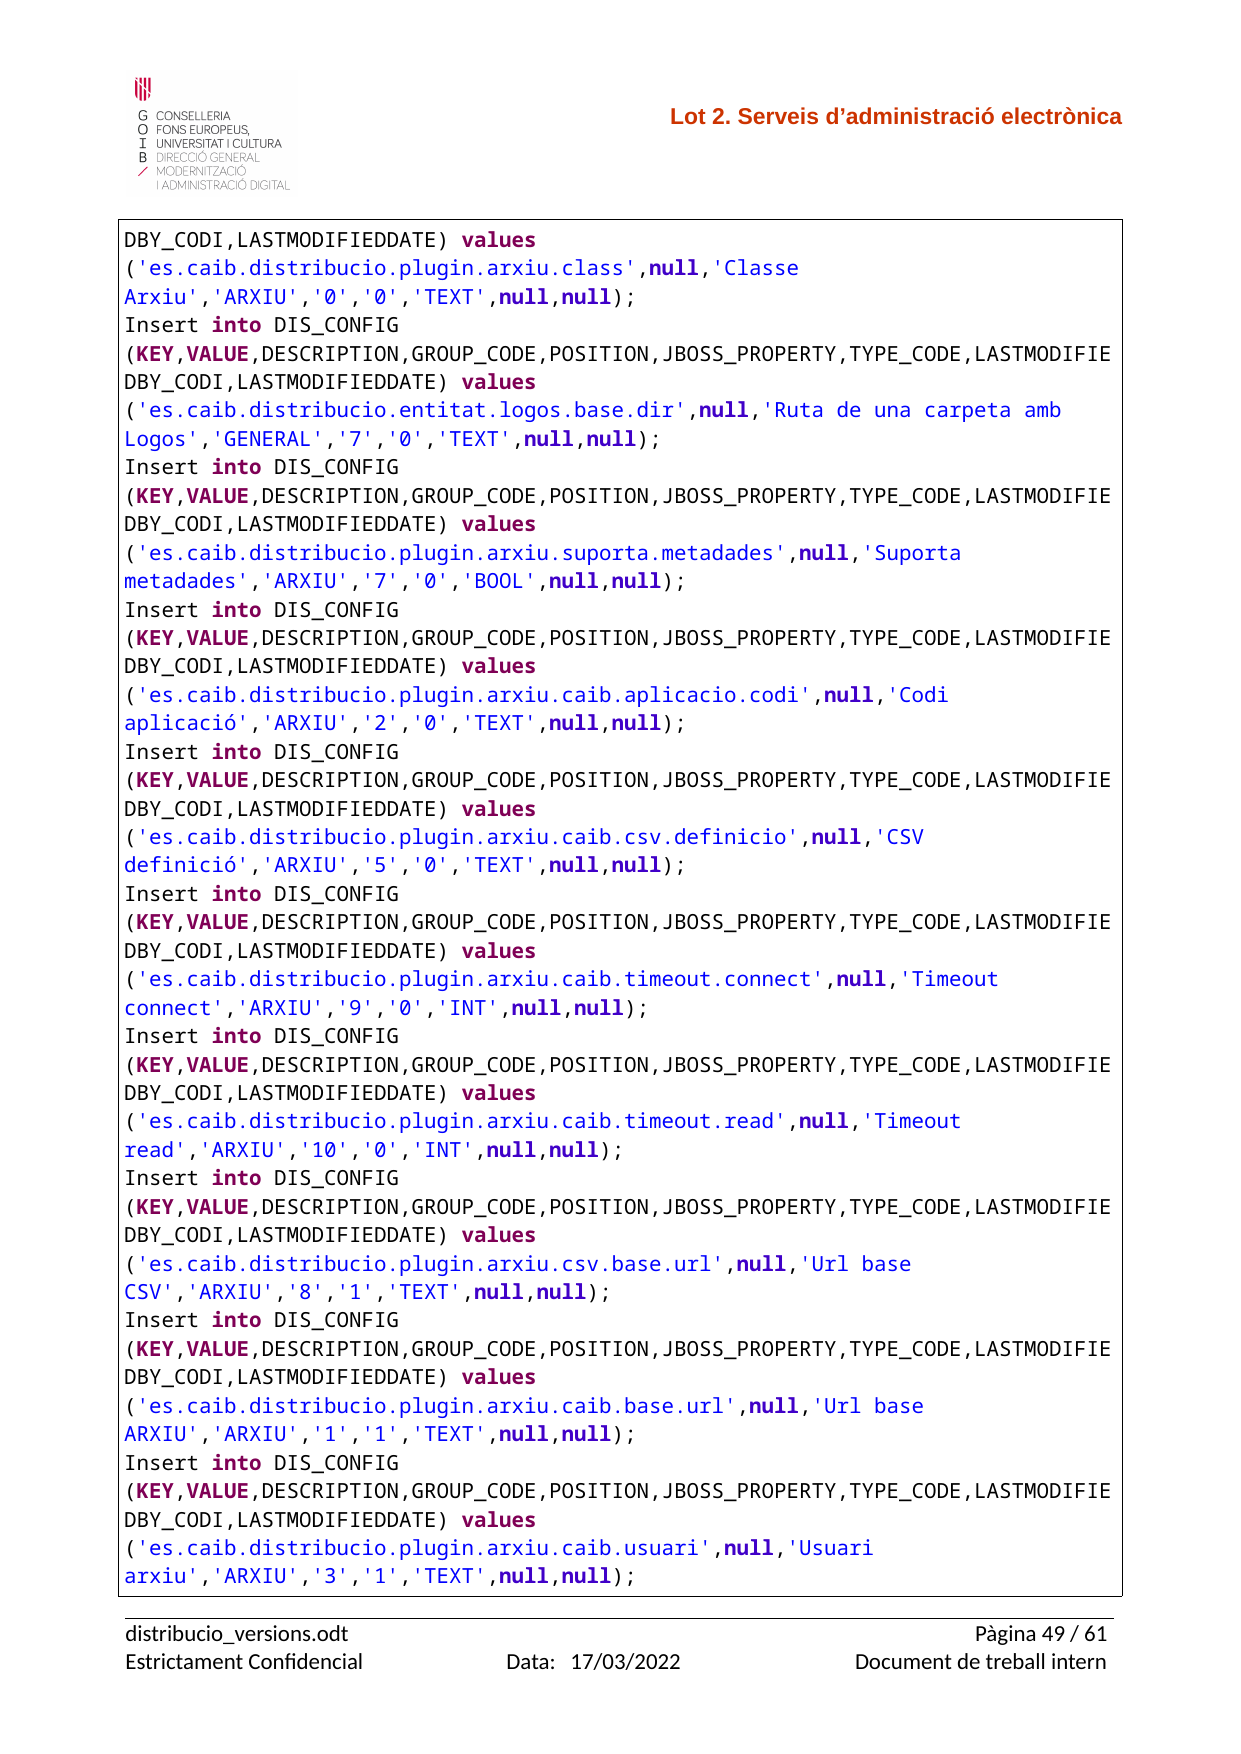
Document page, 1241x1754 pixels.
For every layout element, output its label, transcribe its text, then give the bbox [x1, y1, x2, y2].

picture [126, 70, 299, 197]
table_header DBY_CODI,LASTMODIFIEDDATE) values ('es.caib.distribucio.plugin.arxiu.class',null,'Classe Arxiu','ARXIU','0','0','TEXT',null,null); Insert into DIS_CONFIG (KEY,VALUE,DESCRIPTION,GROUP_CODE,POSITION,JBOSS_PROPERTY,TYPE_CODE,LASTMODIFIEDBY_CODI,LASTMODIFIEDDATE) values ('es.caib.distribucio.entitat.logos.base.dir',null,'Ruta de una carpeta amb Logos','GENERAL','7','0','TEXT',null,null); Insert into DIS_CONFIG (KEY,VALUE,DESCRIPTION,GROUP_CODE,POSITION,JBOSS_PROPERTY,TYPE_CODE,LASTMODIFIEDBY_CODI,LASTMODIFIEDDATE) values ('es.caib.distribucio.plugin.arxiu.suporta.metadades',null,'Suporta metadades','ARXIU','7','0','BOOL',null,null); Insert into DIS_CONFIG (KEY,VALUE,DESCRIPTION,GROUP_CODE,POSITION,JBOSS_PROPERTY,TYPE_CODE,LASTMODIFIEDBY_CODI,LASTMODIFIEDDATE) values ('es.caib.distribucio.plugin.arxiu.caib.aplicacio.codi',null,'Codi aplicació','ARXIU','2','0','TEXT',null,null); Insert into DIS_CONFIG (KEY,VALUE,DESCRIPTION,GROUP_CODE,POSITION,JBOSS_PROPERTY,TYPE_CODE,LASTMODIFIEDBY_CODI,LASTMODIFIEDDATE) values ('es.caib.distribucio.plugin.arxiu.caib.csv.definicio',null,'CSV definició','ARXIU','5','0','TEXT',null,null); Insert into DIS_CONFIG (KEY,VALUE,DESCRIPTION,GROUP_CODE,POSITION,JBOSS_PROPERTY,TYPE_CODE,LASTMODIFIEDBY_CODI,LASTMODIFIEDDATE) values ('es.caib.distribucio.plugin.arxiu.caib.timeout.connect',null,'Timeout connect','ARXIU','9','0','INT',null,null); Insert into DIS_CONFIG (KEY,VALUE,DESCRIPTION,GROUP_CODE,POSITION,JBOSS_PROPERTY,TYPE_CODE,LASTMODIFIEDBY_CODI,LASTMODIFIEDDATE) values ('es.caib.distribucio.plugin.arxiu.caib.timeout.read',null,'Timeout read','ARXIU','10','0','INT',null,null); Insert into DIS_CONFIG (KEY,VALUE,DESCRIPTION,GROUP_CODE,POSITION,JBOSS_PROPERTY,TYPE_CODE,LASTMODIFIEDBY_CODI,LASTMODIFIEDDATE) values ('es.caib.distribucio.plugin.arxiu.csv.base.url',null,'Url base CSV','ARXIU','8','1','TEXT',null,null); Insert into DIS_CONFIG (KEY,VALUE,DESCRIPTION,GROUP_CODE,POSITION,JBOSS_PROPERTY,TYPE_CODE,LASTMODIFIEDBY_CODI,LASTMODIFIEDDATE) values ('es.caib.distribucio.plugin.arxiu.caib.base.url',null,'Url base ARXIU','ARXIU','1','1','TEXT',null,null); Insert into DIS_CONFIG (KEY,VALUE,DESCRIPTION,GROUP_CODE,POSITION,JBOSS_PROPERTY,TYPE_CODE,LASTMODIFIEDBY_CODI,LASTMODIFIEDDATE) values ('es.caib.distribucio.plugin.arxiu.caib.usuari',null,'Usuari arxiu','ARXIU','3','1','TEXT',null,null); [119, 220, 1122, 1596]
